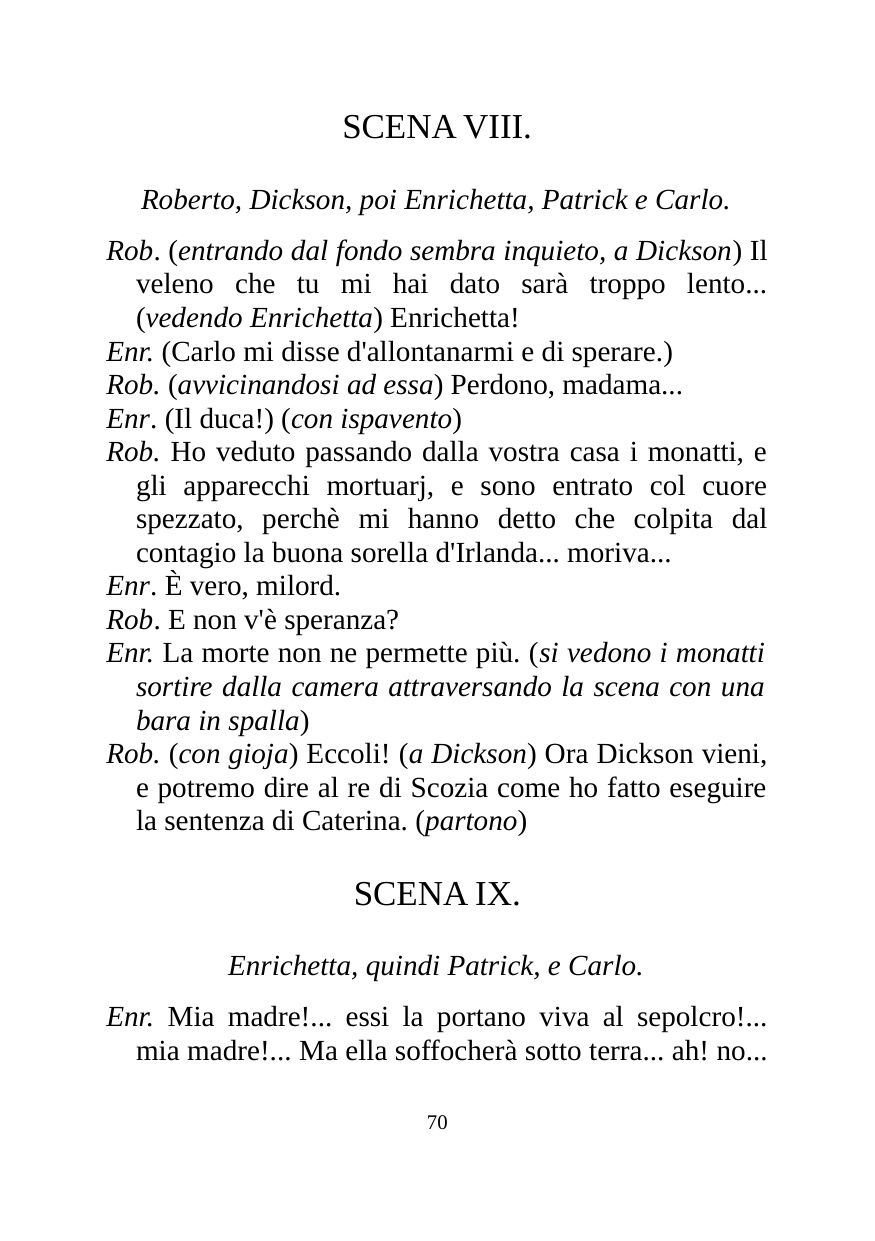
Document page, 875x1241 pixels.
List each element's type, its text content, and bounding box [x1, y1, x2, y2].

text Enrichetta, quindi Patrick, e Carlo. [106, 948, 768, 981]
subtitle SCENA VIII. [106, 106, 768, 146]
text Enr. La morte non ne permette più. (si vedono i monatti sortire dalla camera attraversando la scena con una bara in spalla) [106, 636, 768, 736]
text Rob. E non v'è speranza? [106, 602, 768, 636]
text Enr. Mia madre!... essi la portano viva al sepolcro!... mia madre!... Ma ella soffocherà sotto terra... ah! no... [106, 999, 768, 1066]
text Enr. (Il duca!) (con ispavento) [106, 401, 768, 434]
text Rob. (avvicinandosi ad essa) Perdono, madama... [106, 367, 768, 401]
text Enr. È vero, milord. [106, 568, 768, 602]
text Rob. (entrando dal fondo sembra inquieto, a Dickson) Il veleno che tu mi hai dato sarà troppo lento... (vedendo Enrichetta) Enrichetta! [106, 233, 768, 334]
text Roberto, Dickson, poi Enrichetta, Patrick e Carlo. [106, 182, 768, 215]
text Enr. (Carlo mi disse d'allontanarmi e di sperare.) [106, 334, 768, 367]
subtitle SCENA IX. [106, 872, 768, 912]
text Rob. (con gioja) Eccoli! (a Dickson) Ora Dickson vieni, e potremo dire al re di Scozia come ho fatto eseguire la sentenza di Caterina. (partono) [106, 736, 768, 837]
text Rob. Ho veduto passando dalla vostra casa i monatti, e gli apparecchi mortuarj, e sono entrato col cuore spezzato, perchè mi hanno detto che colpita dal contagio la buona sorella d'Irlanda... moriva... [106, 434, 768, 568]
